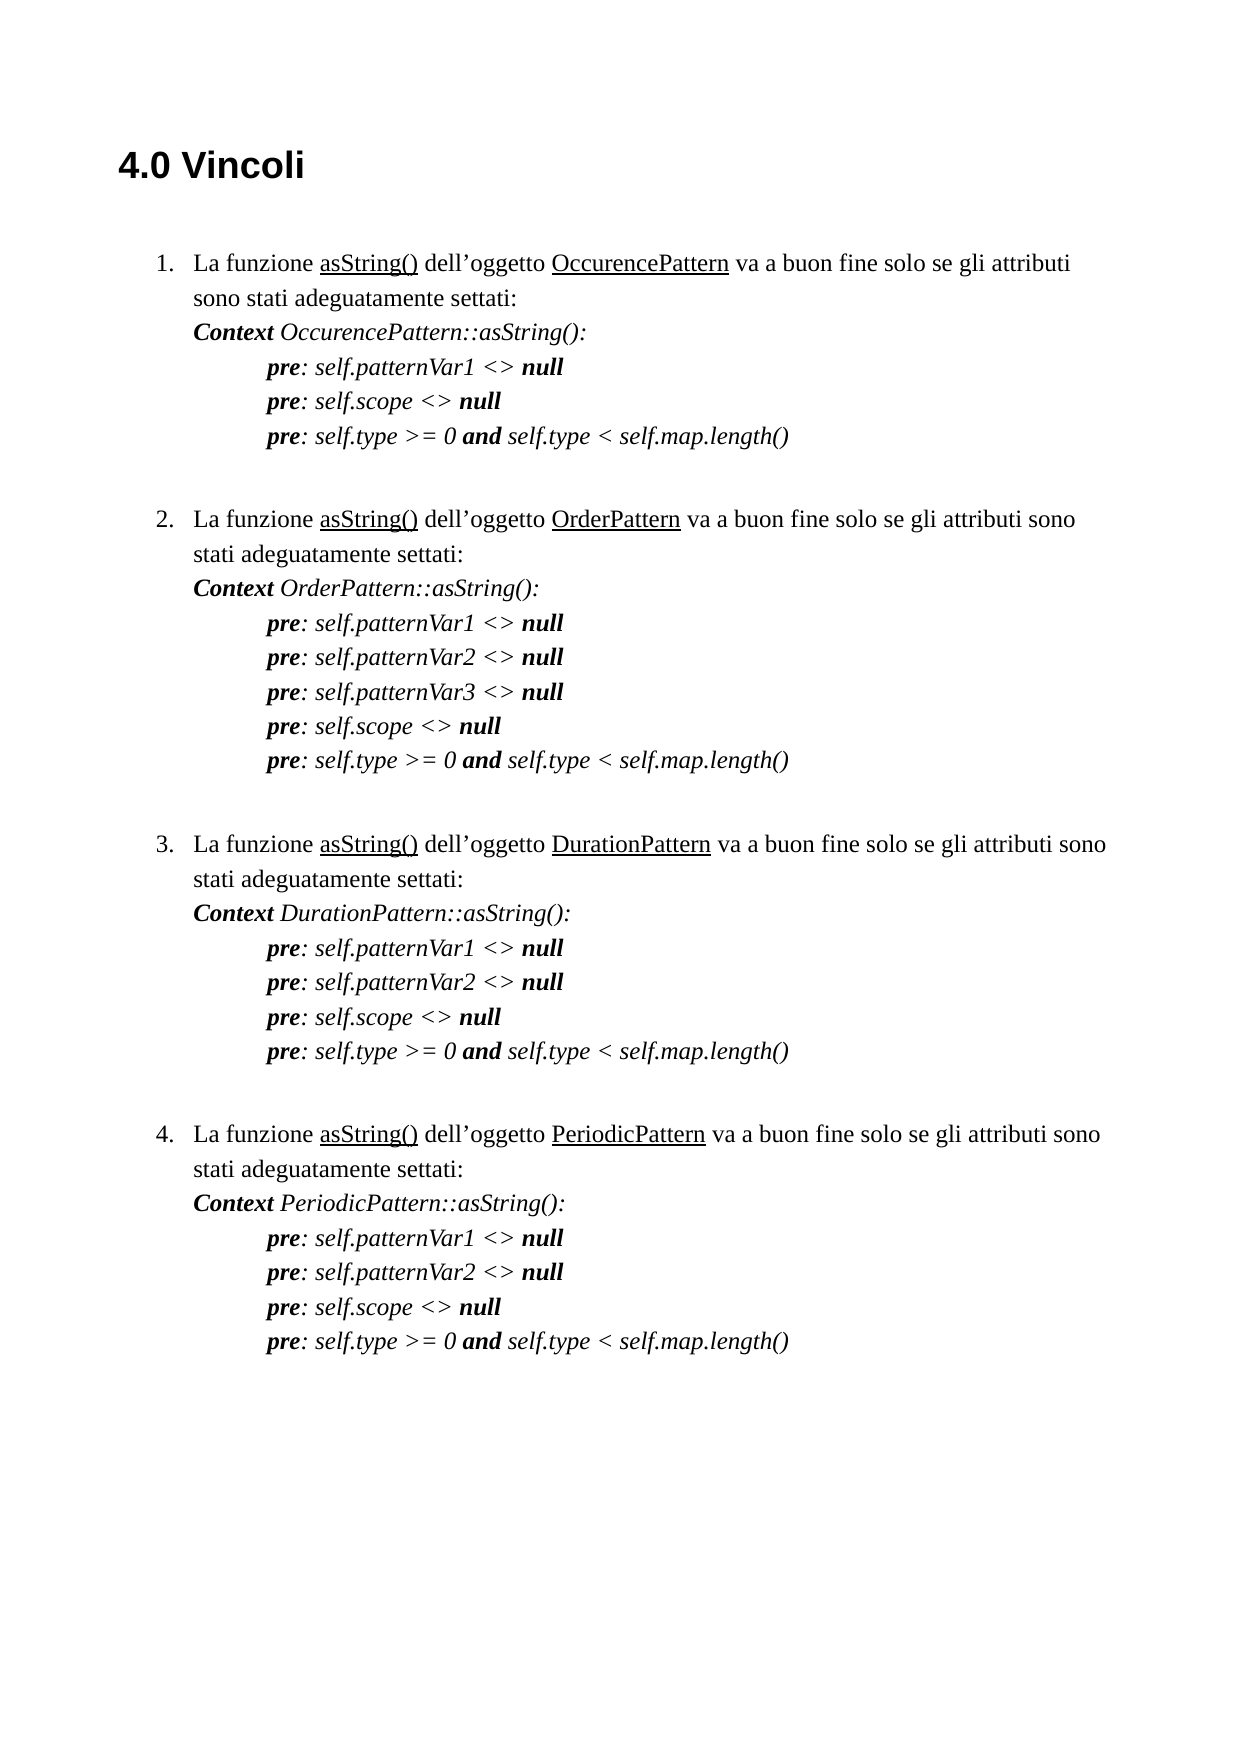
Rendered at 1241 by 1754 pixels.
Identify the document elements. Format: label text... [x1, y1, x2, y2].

list La funzione asString() dell’oggetto OccurencePattern va a buon fine solo se gli attributi sono stati adeguatamente settati: Context OccurencePattern::asString(): pre: self.patternVar1 <> null pre: self.scope <> null pre: self.type >= 0 and self.type < self.map.length() [156, 248, 1122, 484]
list La funzione asString() dell’oggetto DurationPattern va a buon fine solo se gli attributi sono stati adeguatamente settati: Context DurationPattern::asString(): pre: self.patternVar1 <> null pre: self.patternVar2 <> null pre: self.scope <> null pre: self.type >= 0 and self.type < self.map.length() [156, 829, 1122, 1099]
list La funzione asString() dell’oggetto PeriodicPattern va a buon fine solo se gli attributi sono stati adeguatamente settati: Context PeriodicPattern::asString(): pre: self.patternVar1 <> null pre: self.patternVar2 <> null pre: self.scope <> null pre: self.type >= 0 and self.type < self.map.length() [156, 1119, 1122, 1424]
subtitle 4.0 Vincoli [118, 143, 1122, 187]
list La funzione asString() dell’oggetto OrderPattern va a buon fine solo se gli attributi sono stati adeguatamente settati: Context OrderPattern::asString(): pre: self.patternVar1 <> null pre: self.patternVar2 <> null pre: self.patternVar3 <> null pre: self.scope <> null pre: self.type >= 0 and self.type < self.map.length() [156, 504, 1122, 809]
